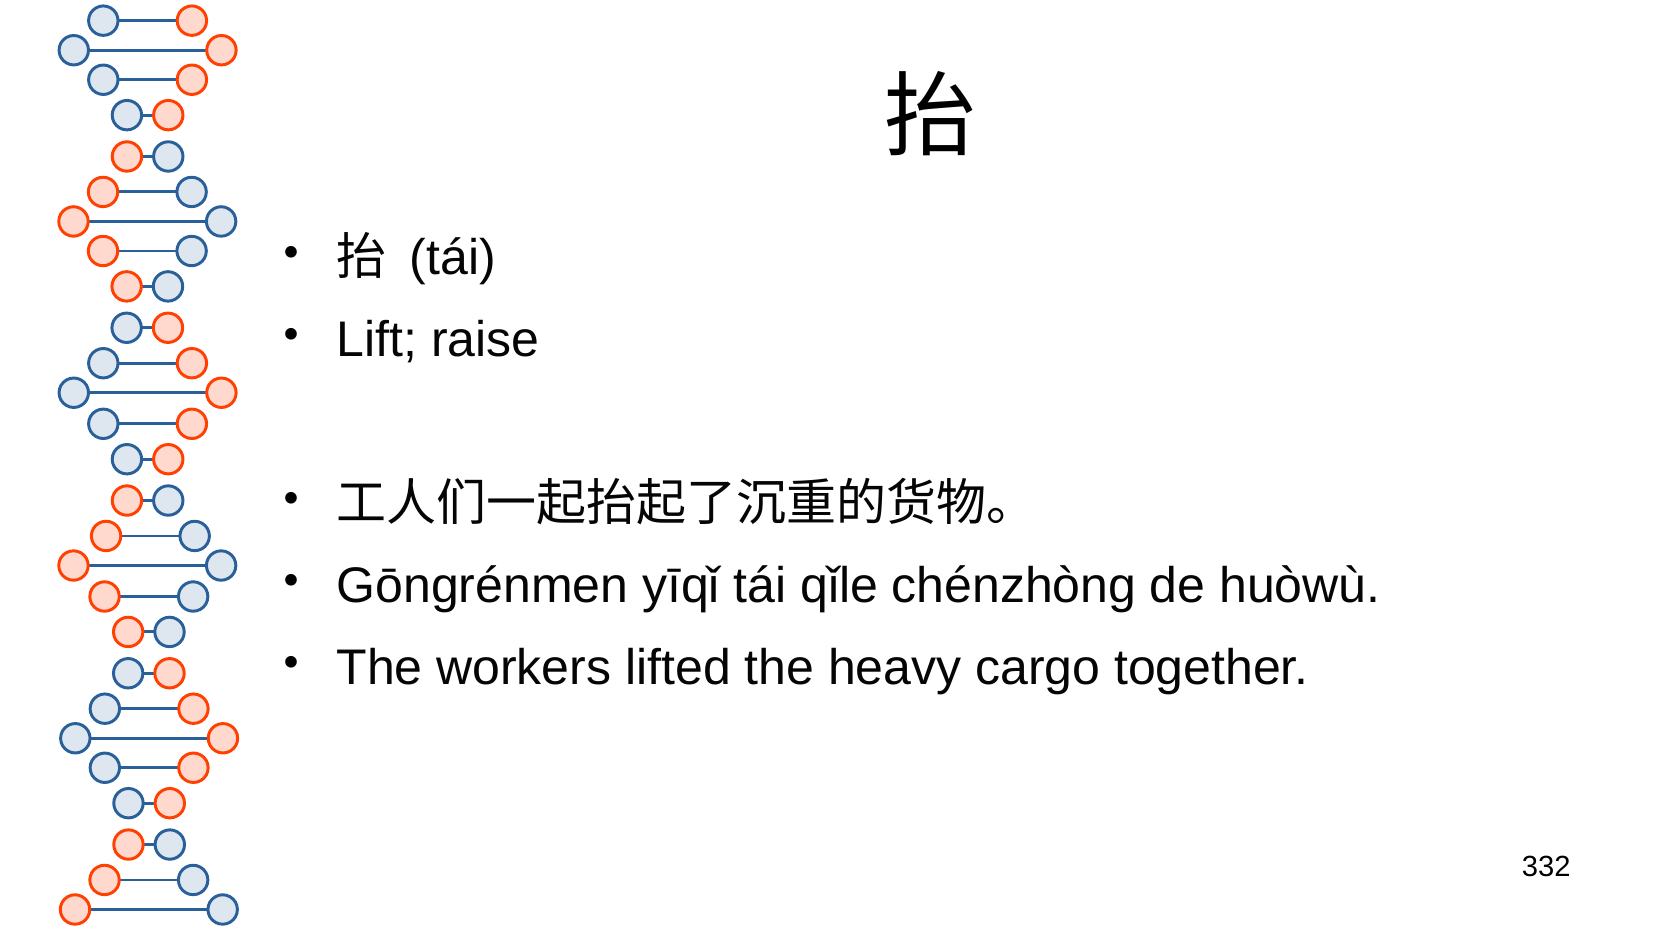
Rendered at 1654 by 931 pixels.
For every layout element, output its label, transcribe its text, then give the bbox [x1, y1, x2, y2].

title 抬 [265, 35, 1595, 189]
list 抬 (tái) Lift; raise 工人们一起抬起了沉重的货物。 Gōngrénmen yīqǐ tái qǐle chénzhòng de huòwù. The workers lifted the heavy cargo together. [265, 224, 1595, 764]
